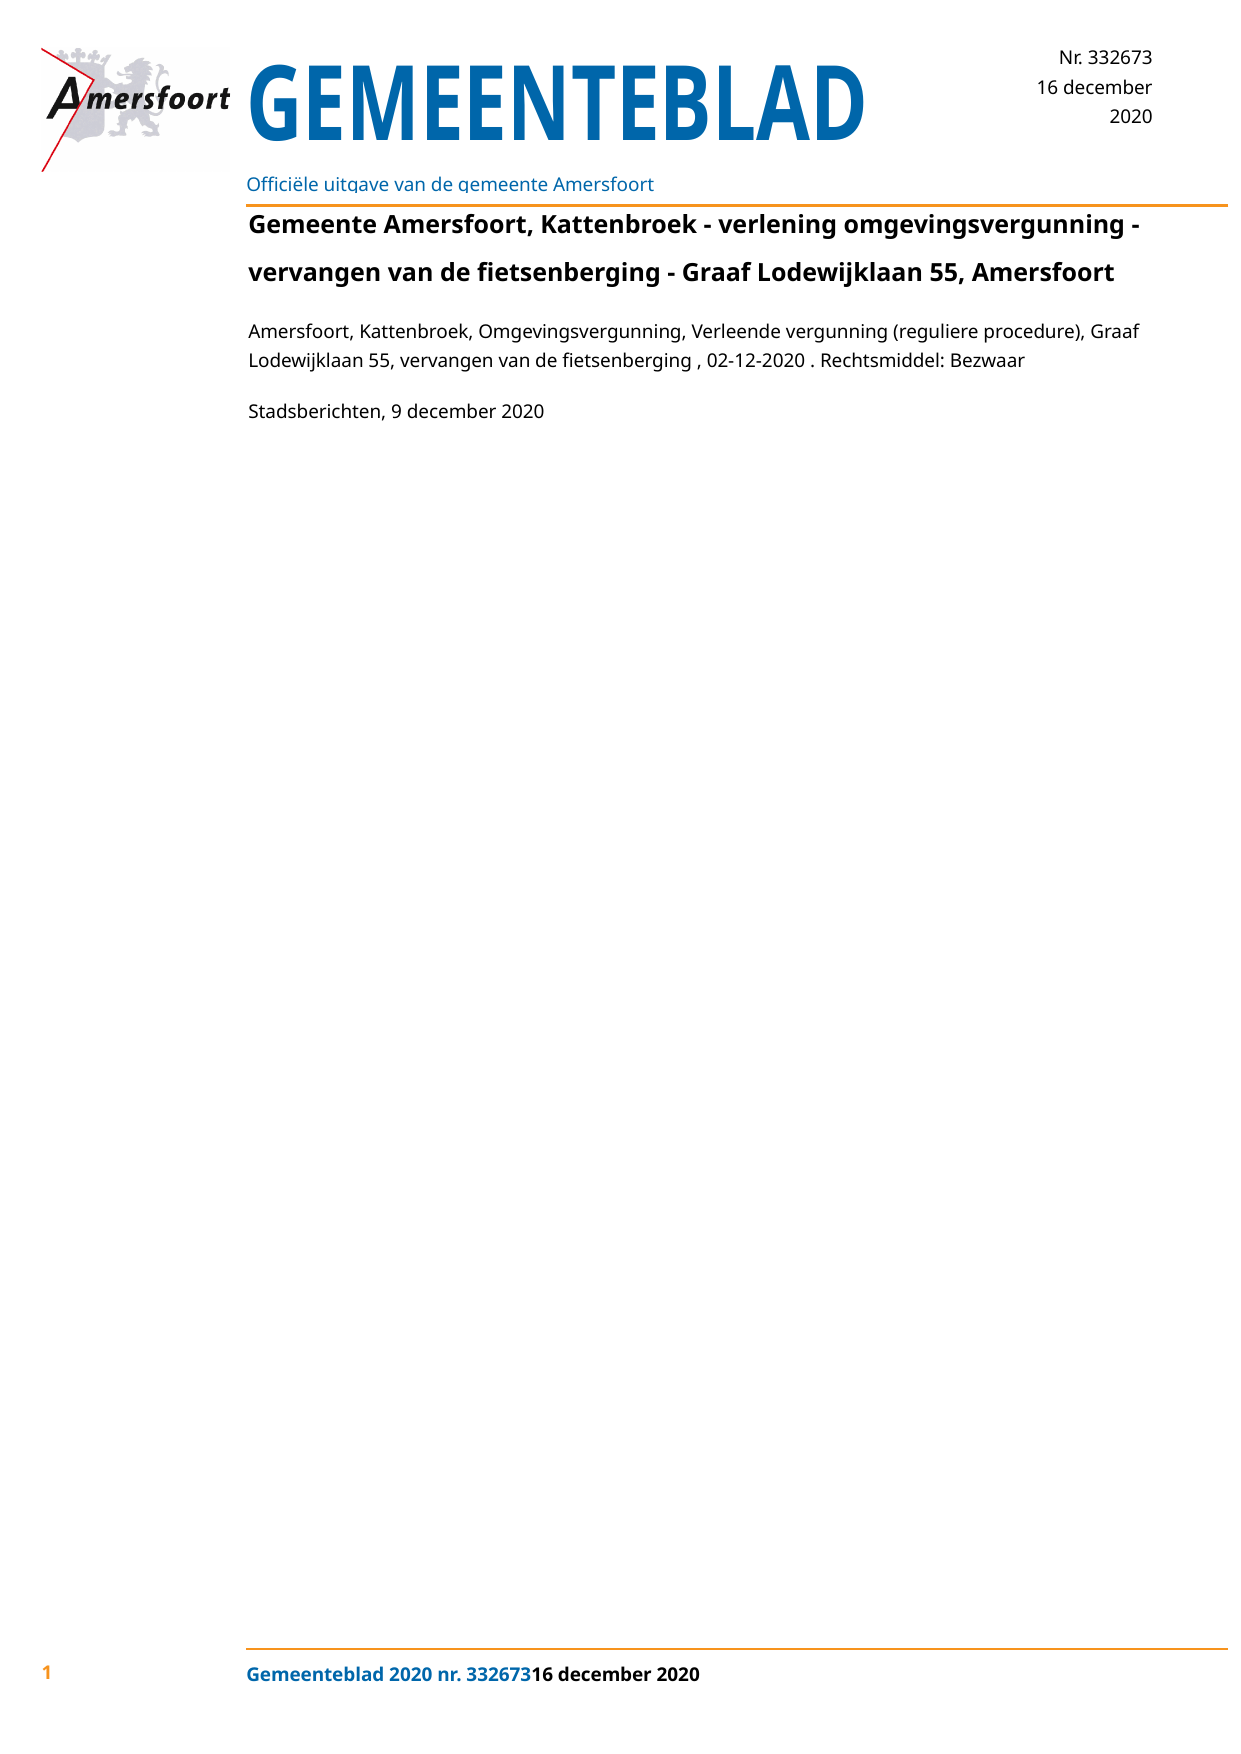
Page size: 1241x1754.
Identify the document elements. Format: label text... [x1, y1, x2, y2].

text Amersfoort, Kattenbroek, Omgevingsvergunning, Verleende vergunning (reguliere procedure), Graaf Lodewijklaan 55, vervangen van de fietsenberging , 02-12-2020 . Rechtsmiddel: Bezwaar [248, 318, 1152, 373]
text Gemeente Amersfoort, Kattenbroek - verlening omgevingsvergunning - vervangen van de fietsenberging - Graaf Lodewijklaan 55, Amersfoort [248, 207, 1152, 288]
text Stadsberichten, 9 december 2020 [248, 398, 1152, 424]
picture [41, 47, 231, 172]
